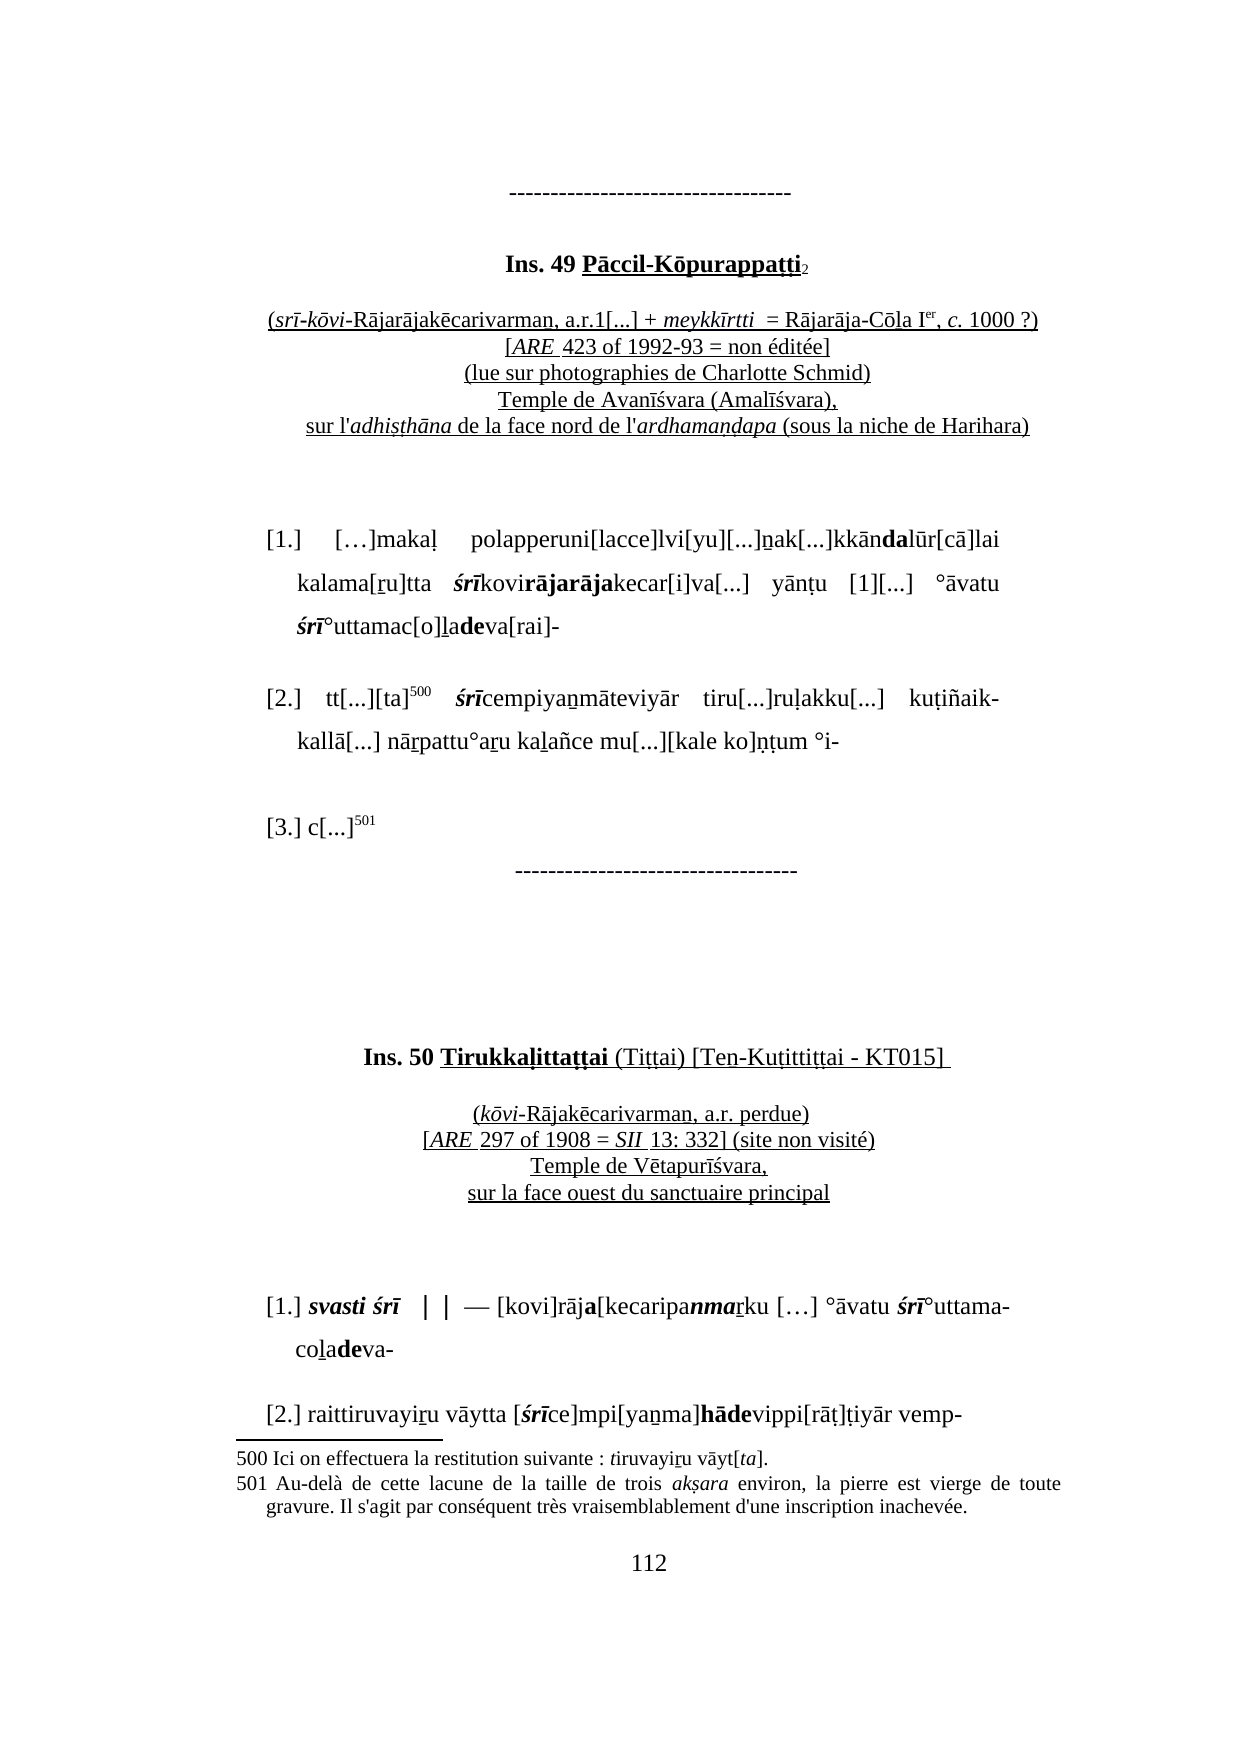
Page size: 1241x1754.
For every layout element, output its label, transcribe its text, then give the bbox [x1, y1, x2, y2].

text Au-delà de cette lacune de la taille de trois akṣara environ, la pierre est vierge de toute gravure. Il s'agit par conséquent très vraisemblablement d'une inscription inachevée. [236, 1470, 1061, 1518]
text Ici on effectuera la restitution suivante : tiruvayiṟu vāyt[ta]. [236, 1446, 1061, 1470]
text [2.] raittiruvayiṟu vāytta [śrīce]mpi[yaṉma]hādevippi[rāṭ]ṭiyār vemp- [266, 1399, 1010, 1428]
text [2.] tt[...][ta] śrīcempiyaṉmāteviyār tiru[...]ruḷakku[...] kuṭiñaik-kallā[...] nāṟpattu°aṟu kaḻañce mu[...][kale ko]ṇṭum °i- [266, 683, 1000, 754]
text [ARE 297 of 1908 = SII 13: 332] (site non visité) [265, 1126, 1033, 1152]
text (lue sur photographies de Charlotte Schmid) [298, 359, 1037, 386]
text [1.] svasti śrī ❘❘ — [kovi]rāja[kecaripanmaṟku […] °āvatu śrī°uttama-coḻadeva- [266, 1291, 1010, 1363]
text Temple de Vētapurīśvara, [265, 1152, 1033, 1179]
text [3.] c[...] [266, 812, 1000, 841]
text ---------------------------------- [296, 177, 1004, 206]
text Ins. 49 Pāccil-Kōpurappaṭṭi2 [252, 249, 1061, 278]
text [1.] […]makaḷ polapperuni[lacce]lvi[yu][...]ṉak[...]kkāndalūr[cā]lai kalama[ṟu]tta śrīkovirājarājakecar[i]va[...] yānṭu [1][...] °āvatu śrī°uttamac[o]ḻadeva[rai]- [266, 524, 1000, 639]
text (kōvi-Rājakēcarivarmaṉ, a.r. perdue) [250, 1099, 1032, 1126]
text Temple de Avanīśvara (Amalīśvara), [298, 386, 1037, 412]
text sur l'adhiṣṭhāna de la face nord de l'ardhamaṇḍapa (sous la niche de Harihara) [298, 412, 1037, 438]
text (srī-kōvi-Rājarājakēcarivarmaṉ, a.r.1[...] + meykkīrtti = Rājarāja-Cōḻa Ier, c. 1000 ?) [267, 307, 1038, 329]
text Ins. 50 Tirukkaḷittaṭṭai (Tiṭṭai) [Teṉ-Kuṭittiṭṭai - KT015] [252, 1042, 1061, 1071]
text ---------------------------------- [296, 855, 1016, 884]
text [ARE 423 of 1992-93 = non éditée] [298, 333, 1037, 359]
text sur la face ouest du sanctuaire principal [265, 1179, 1033, 1205]
